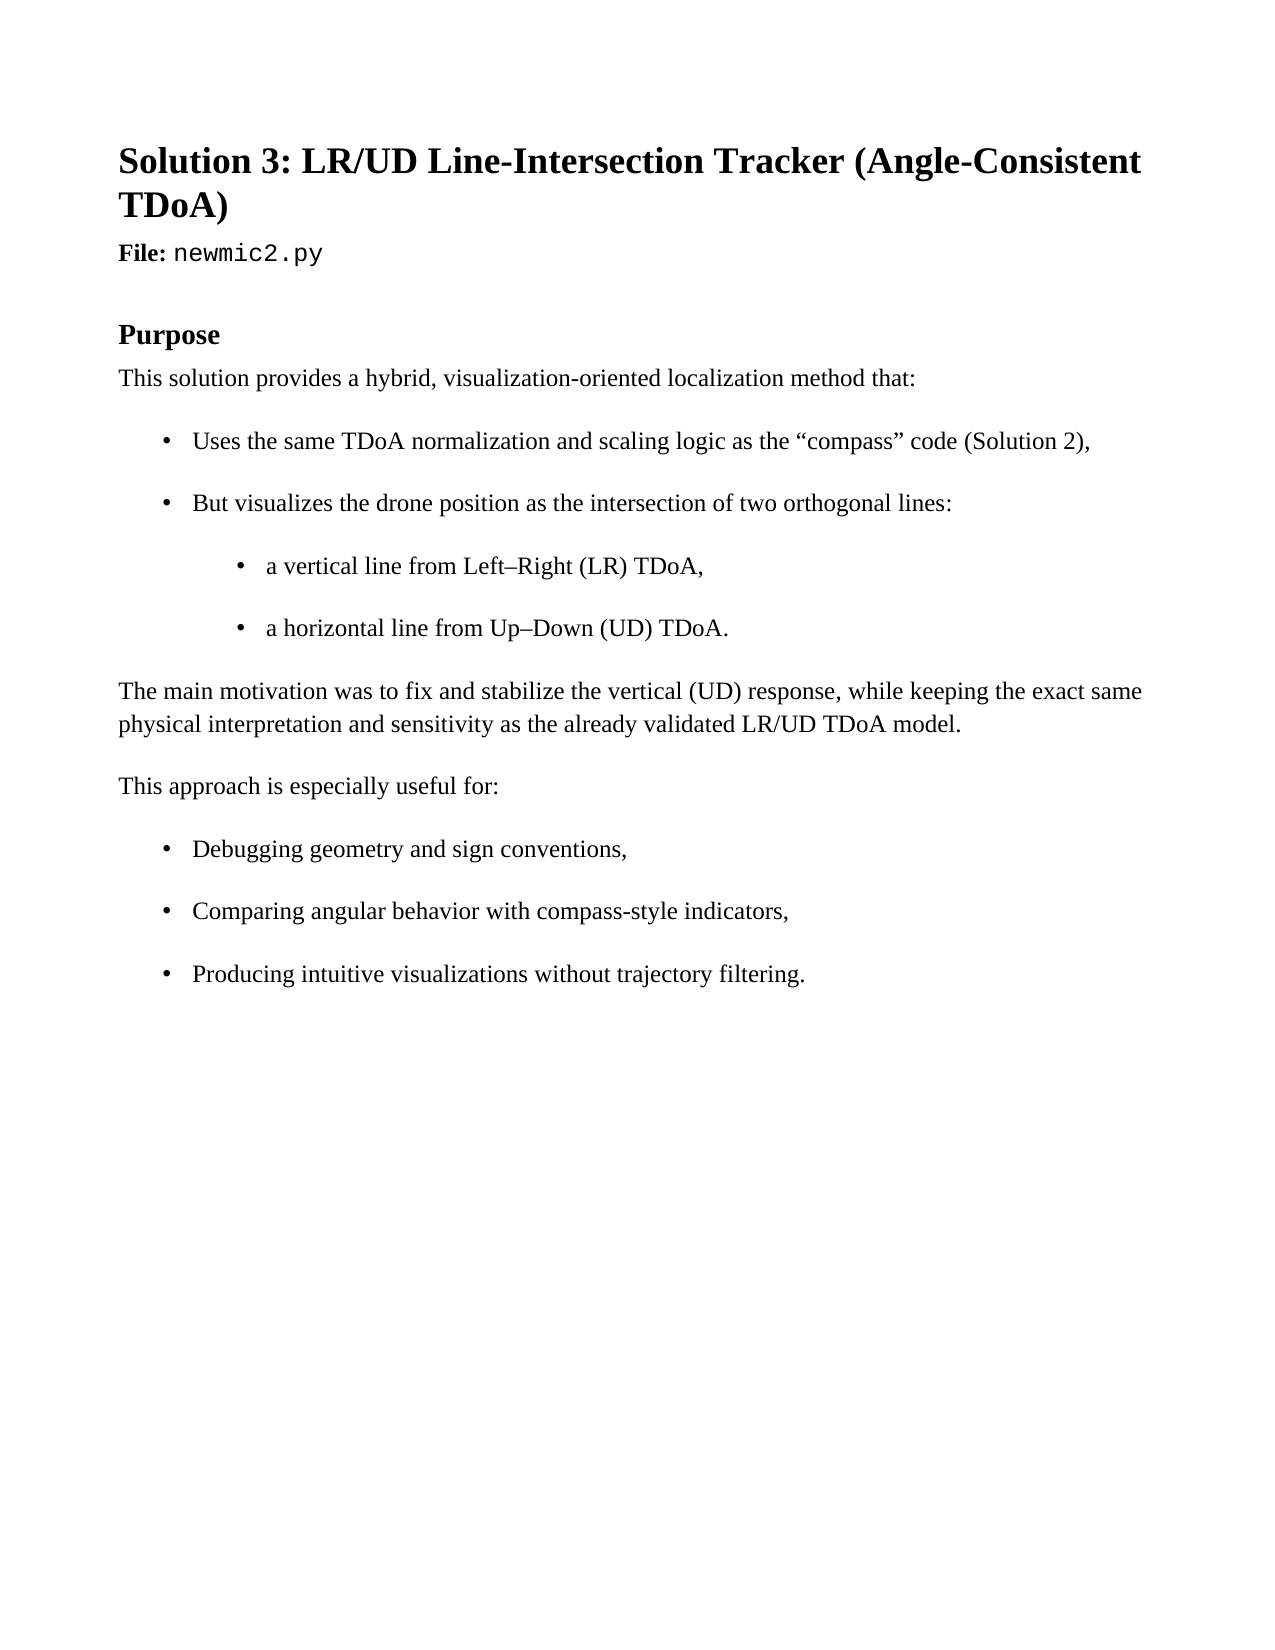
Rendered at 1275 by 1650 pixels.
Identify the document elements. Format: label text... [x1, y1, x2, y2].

list Comparing angular behavior with compass-style indicators, [162, 896, 1157, 925]
subtitle Purpose [118, 317, 1157, 351]
list But visualizes the drone position as the intersection of two orthogonal lines: [162, 488, 1157, 517]
list a horizontal line from Up–Down (UD) TDoA. [236, 613, 1157, 642]
subtitle Solution 3: LR/UD Line-Intersection Tracker (Angle-Consistent TDoA) [118, 139, 1157, 225]
list Producing intuitive visualizations without trajectory filtering. [162, 959, 1157, 987]
list Uses the same TDoA normalization and scaling logic as the “compass” code (Solution 2), [162, 426, 1157, 454]
list Debugging geometry and sign conventions, [162, 834, 1157, 862]
text This approach is especially useful for: [118, 771, 1157, 800]
text This solution provides a hybrid, visualization-oriented localization method that: [118, 363, 1157, 392]
list a vertical line from Left–Right (LR) TDoA, [236, 551, 1157, 579]
text The main motivation was to fix and stabilize the vertical (UD) response, while keeping the exact same physical interpretation and sensitivity as the already validated LR/UD TDoA model. [118, 676, 1157, 737]
text File: newmic2.py [118, 238, 1157, 268]
